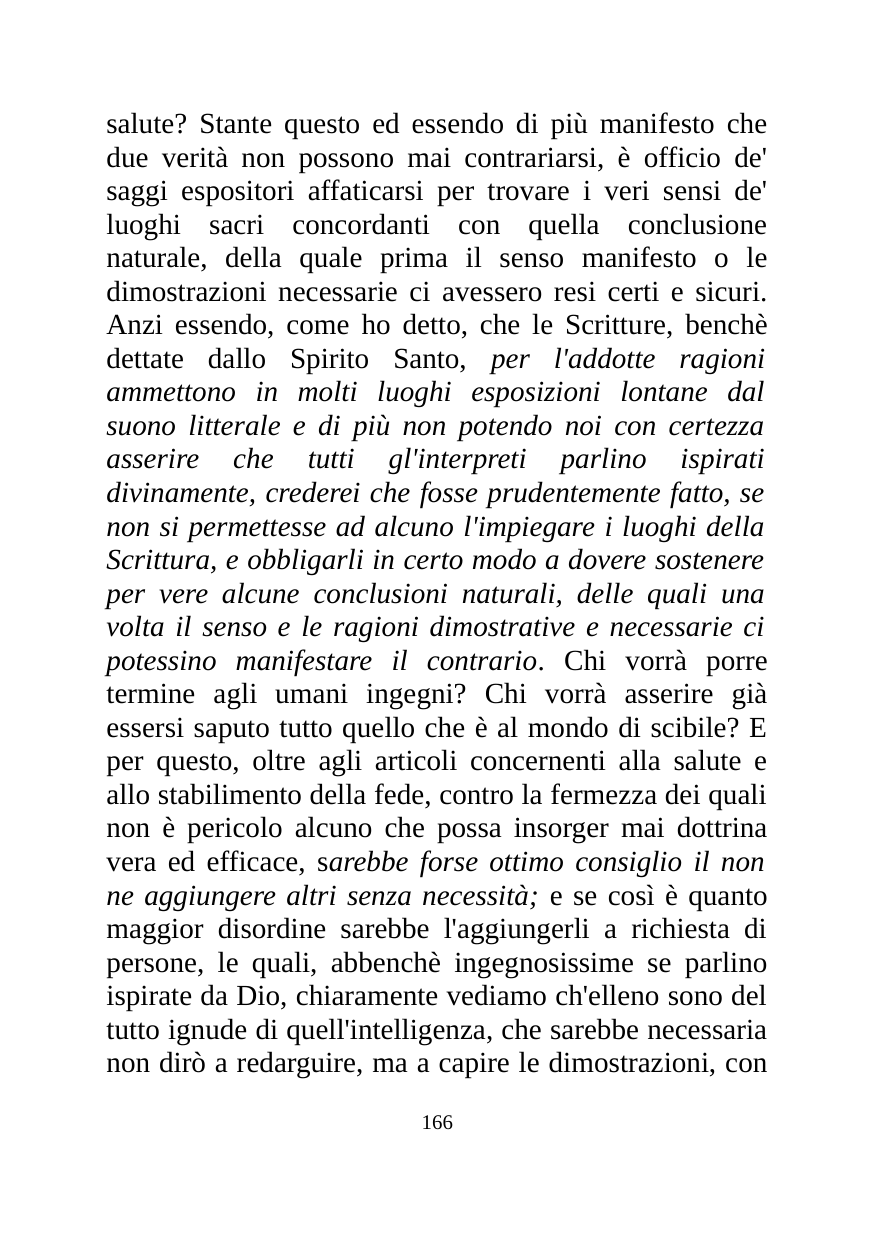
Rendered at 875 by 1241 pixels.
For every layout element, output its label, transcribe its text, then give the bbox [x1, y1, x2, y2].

text salute? Stante questo ed essendo di più manifesto che due verità non possono mai contrariarsi, è officio de' saggi espositori affaticarsi per trovare i veri sensi de' luoghi sacri concordanti con quella conclusione naturale, della quale prima il senso manifesto o le dimostrazioni necessarie ci avessero resi certi e sicuri. Anzi essendo, come ho detto, che le Scritture, benchè dettate dallo Spirito Santo, per l'addotte ragioni ammettono in molti luoghi esposizioni lontane dal suono litterale e di più non potendo noi con certezza asserire che tutti gl'interpreti parlino ispirati divinamente, crederei che fosse prudentemente fatto, se non si permettesse ad alcuno l'impiegare i luoghi della Scrittura, e obbligarli in certo modo a dovere sostenere per vere alcune conclusioni naturali, delle quali una volta il senso e le ragioni dimostrative e necessarie ci potessino manifestare il contrario. Chi vorrà porre termine agli umani ingegni? Chi vorrà asserire già essersi saputo tutto quello che è al mondo di scibile? E per questo, oltre agli articoli concernenti alla salute e allo stabilimento della fede, contro la fermezza dei quali non è pericolo alcuno che possa insorger mai dottrina vera ed efficace, sarebbe forse ottimo consiglio il non ne aggiungere altri senza necessità; e se così è quanto maggior disordine sarebbe l'aggiungerli a richiesta di persone, le quali, abbenchè ingegnosissime se parlino ispirate da Dio, chiaramente vediamo ch'elleno sono del tutto ignude di quell'intelligenza, che sarebbe necessaria non dirò a redarguire, ma a capire le dimostrazioni, con [106, 106, 768, 1079]
